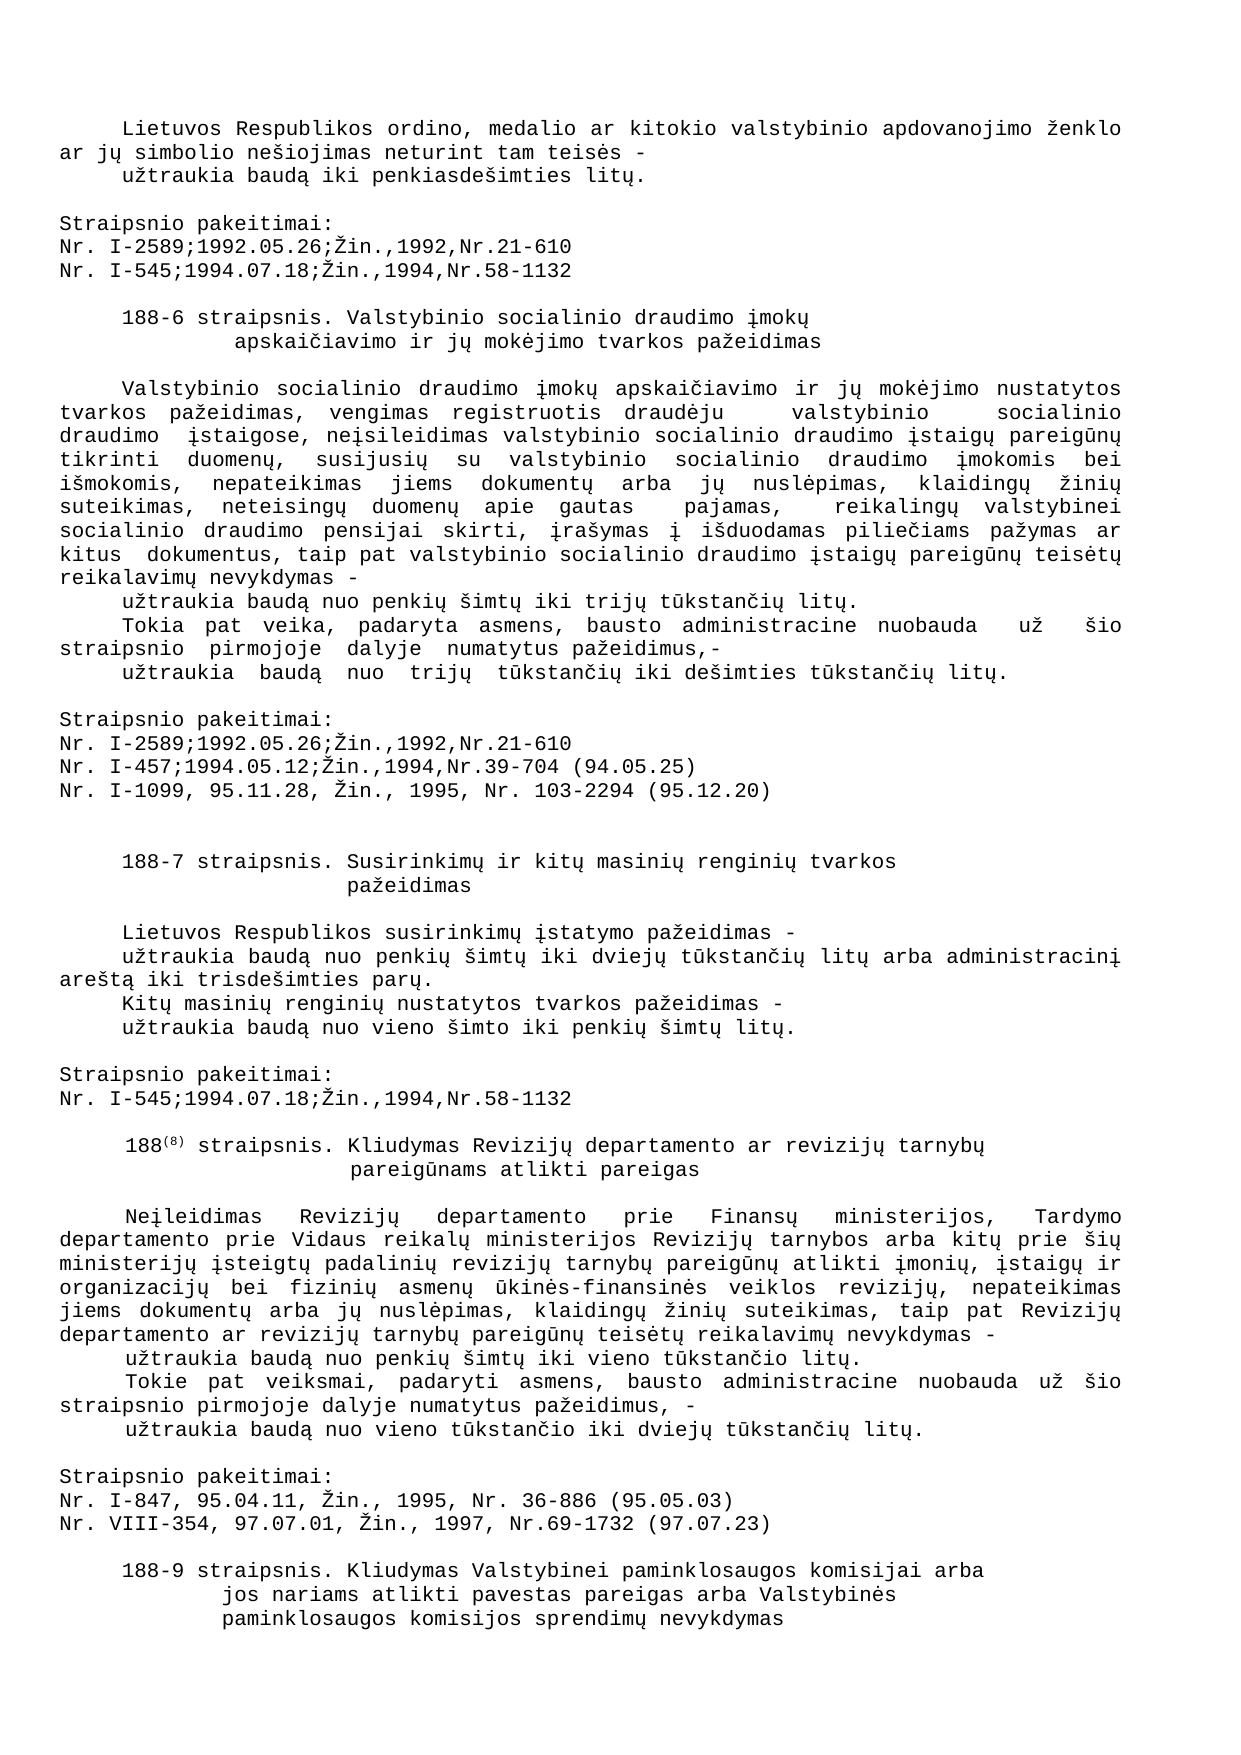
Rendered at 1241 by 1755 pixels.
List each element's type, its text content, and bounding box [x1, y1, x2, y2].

text Straipsnio pakeitimai: [59, 1064, 1122, 1088]
text 188-7 straipsnis. Susirinkimų ir kitų masinių renginių tvarkos [59, 851, 1122, 875]
text 188-9 straipsnis. Kliudymas Valstybinei paminklosaugos komisijai arba [59, 1561, 1122, 1584]
text užtraukia baudą iki penkiasdešimties litų. [59, 165, 1122, 189]
text 188-6 straipsnis. Valstybinio socialinio draudimo įmokų [59, 307, 1122, 331]
text Nr. I-847, 95.04.11, Žin., 1995, Nr. 36-886 (95.05.03) [59, 1489, 1122, 1513]
text Neįleidimas Revizijų departamento prie Finansų ministerijos, Tardymo departamento prie Vidaus reikalų ministerijos Revizijų tarnybos arba kitų prie šių ministerijų įsteigtų padalinių revizijų tarnybų pareigūnų atlikti įmonių, įstaigų ir organizacijų bei fizinių asmenų ūkinės-finansinės veiklos revizijų, nepateikimas jiems dokumentų arba jų nuslėpimas, klaidingų žinių suteikimas, taip pat Revizijų departamento ar revizijų tarnybų pareigūnų teisėtų reikalavimų nevykdymas - [59, 1206, 1122, 1348]
text užtraukia baudą nuo penkių šimtų iki trijų tūkstančių litų. [59, 591, 1122, 615]
text Nr. I-545;1994.07.18;Žin.,1994,Nr.58-1132 [59, 1088, 1122, 1111]
text užtraukia baudą nuo trijų tūkstančių iki dešimties tūkstančių litų. [59, 662, 1122, 686]
text 188(8) straipsnis. Kliudymas Revizijų departamento ar revizijų tarnybų [59, 1135, 1122, 1158]
text Tokia pat veika, padaryta asmens, bausto administracine nuobauda už šio straipsnio pirmojoje dalyje numatytus pažeidimus,- [59, 615, 1122, 662]
text apskaičiavimo ir jų mokėjimo tvarkos pažeidimas [59, 331, 1122, 354]
text pažeidimas [59, 875, 1122, 898]
text Nr. I-1099, 95.11.28, Žin., 1995, Nr. 103-2294 (95.12.20) [59, 780, 1122, 804]
text Nr. I-2589;1992.05.26;Žin.,1992,Nr.21-610 [59, 236, 1122, 260]
text Nr. I-2589;1992.05.26;Žin.,1992,Nr.21-610 [59, 733, 1122, 757]
text Valstybinio socialinio draudimo įmokų apskaičiavimo ir jų mokėjimo nustatytos tvarkos pažeidimas, vengimas registruotis draudėju valstybinio socialinio draudimo įstaigose, neįsileidimas valstybinio socialinio draudimo įstaigų pareigūnų tikrinti duomenų, susijusių su valstybinio socialinio draudimo įmokomis bei išmokomis, nepateikimas jiems dokumentų arba jų nuslėpimas, klaidingų žinių suteikimas, neteisingų duomenų apie gautas pajamas, reikalingų valstybinei socialinio draudimo pensijai skirti, įrašymas į išduodamas piliečiams pažymas ar kitus dokumentus, taip pat valstybinio socialinio draudimo įstaigų pareigūnų teisėtų reikalavimų nevykdymas - [59, 378, 1122, 591]
text pareigūnams atlikti pareigas [59, 1158, 1122, 1182]
text užtraukia baudą nuo vieno šimto iki penkių šimtų litų. [59, 1017, 1122, 1040]
text užtraukia baudą nuo penkių šimtų iki dviejų tūkstančių litų arba administracinį areštą iki trisdešimties parų. [59, 946, 1122, 993]
text Lietuvos Respublikos susirinkimų įstatymo pažeidimas - [59, 922, 1122, 946]
text paminklosaugos komisijos sprendimų nevykdymas [59, 1608, 1122, 1631]
text Nr. I-457;1994.05.12;Žin.,1994,Nr.39-704 (94.05.25) [59, 757, 1122, 780]
text Straipsnio pakeitimai: [59, 1466, 1122, 1489]
text Lietuvos Respublikos ordino, medalio ar kitokio valstybinio apdovanojimo ženklo ar jų simbolio nešiojimas neturint tam teisės - [59, 118, 1122, 165]
text jos nariams atlikti pavestas pareigas arba Valstybinės [59, 1584, 1122, 1608]
text Kitų masinių renginių nustatytos tvarkos pažeidimas - [59, 993, 1122, 1017]
text užtraukia baudą nuo vieno tūkstančio iki dviejų tūkstančių litų. [59, 1419, 1122, 1442]
text užtraukia baudą nuo penkių šimtų iki vieno tūkstančio litų. [59, 1348, 1122, 1371]
text Nr. VIII-354, 97.07.01, Žin., 1997, Nr.69-1732 (97.07.23) [59, 1513, 1122, 1537]
text Nr. I-545;1994.07.18;Žin.,1994,Nr.58-1132 [59, 260, 1122, 284]
text Straipsnio pakeitimai: [59, 709, 1122, 733]
text Tokie pat veiksmai, padaryti asmens, bausto administracine nuobauda už šio straipsnio pirmojoje dalyje numatytus pažeidimus, - [59, 1371, 1122, 1419]
text Straipsnio pakeitimai: [59, 213, 1122, 236]
